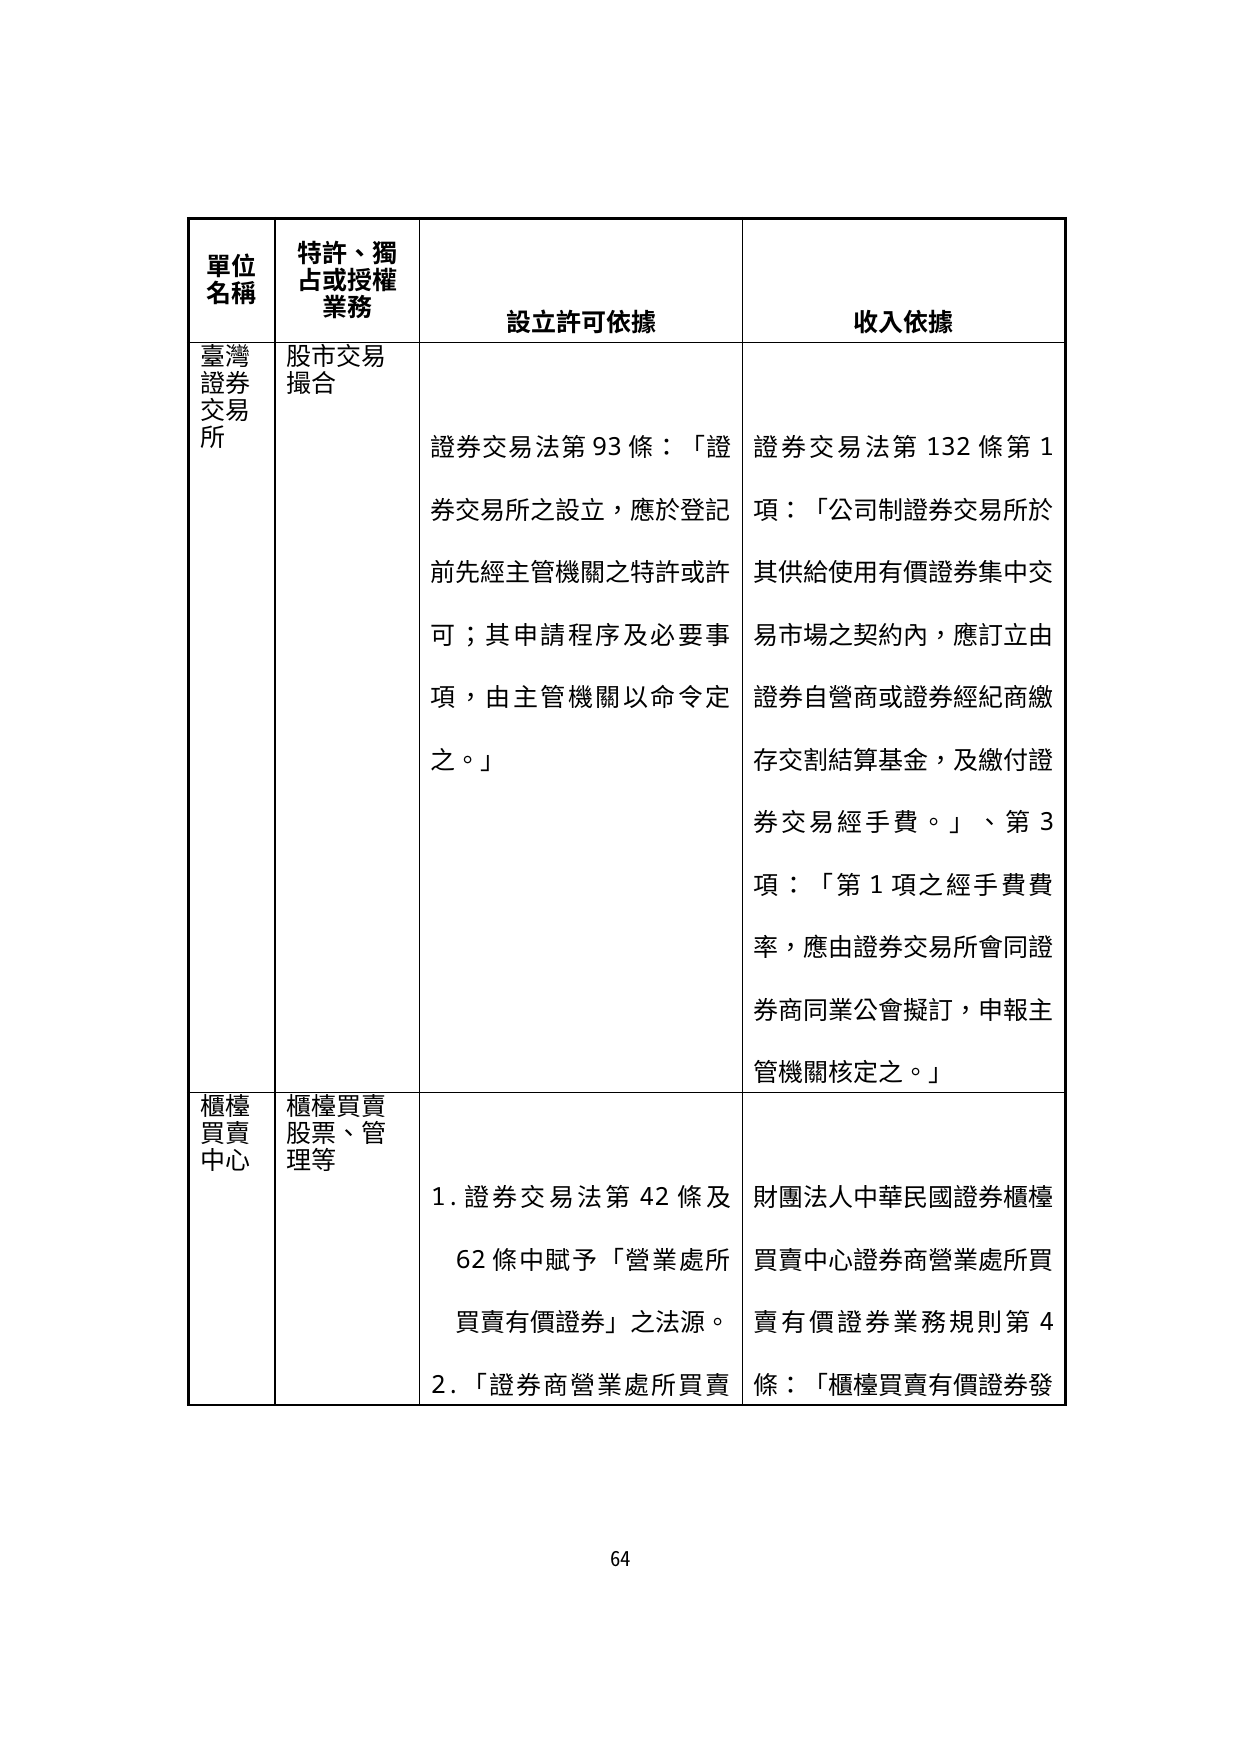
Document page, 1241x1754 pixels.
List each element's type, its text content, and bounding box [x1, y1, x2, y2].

table_cell 臺灣證券交易所 [190, 343, 274, 1092]
table_cell 財團法人中華民國證券櫃檯買賣中心證券商營業處所買賣有價證券業務規則第4條：「櫃檯買賣有價證券發 [743, 1093, 1064, 1404]
table_cell 證券交易法第132條第1項：「公司制證券交易所於其供給使用有價證券集中交易市場之契約內，應訂立由證券自營商或證券經紀商繳存交割結算基金，及繳付證券交易經手費。」、第3項：「第1項之經手費費率，應由證券交易所會同證券商同業公會擬訂，申報主管機關核定之。」 [743, 343, 1064, 1092]
table_cell 1.證券交易法第42條及62條中賦予「營業處所買賣有價證券」之法源。 2.「證券商營業處所買賣 [420, 1093, 742, 1404]
table_header 設立許可依據 [420, 220, 742, 342]
table_header 特許、獨占或授權業務 [276, 220, 419, 342]
table_cell 櫃檯買賣中心 [190, 1093, 274, 1404]
table_cell 櫃檯買賣股票、管理等 [276, 1093, 419, 1404]
table_cell 證券交易法第93條：「證券交易所之設立，應於登記前先經主管機關之特許或許可；其申請程序及必要事項，由主管機關以命令定之。」 [420, 343, 742, 1092]
table_cell 股市交易撮合 [276, 343, 419, 1092]
table_header 收入依據 [743, 220, 1064, 342]
table_header 單位名稱 [190, 220, 274, 342]
